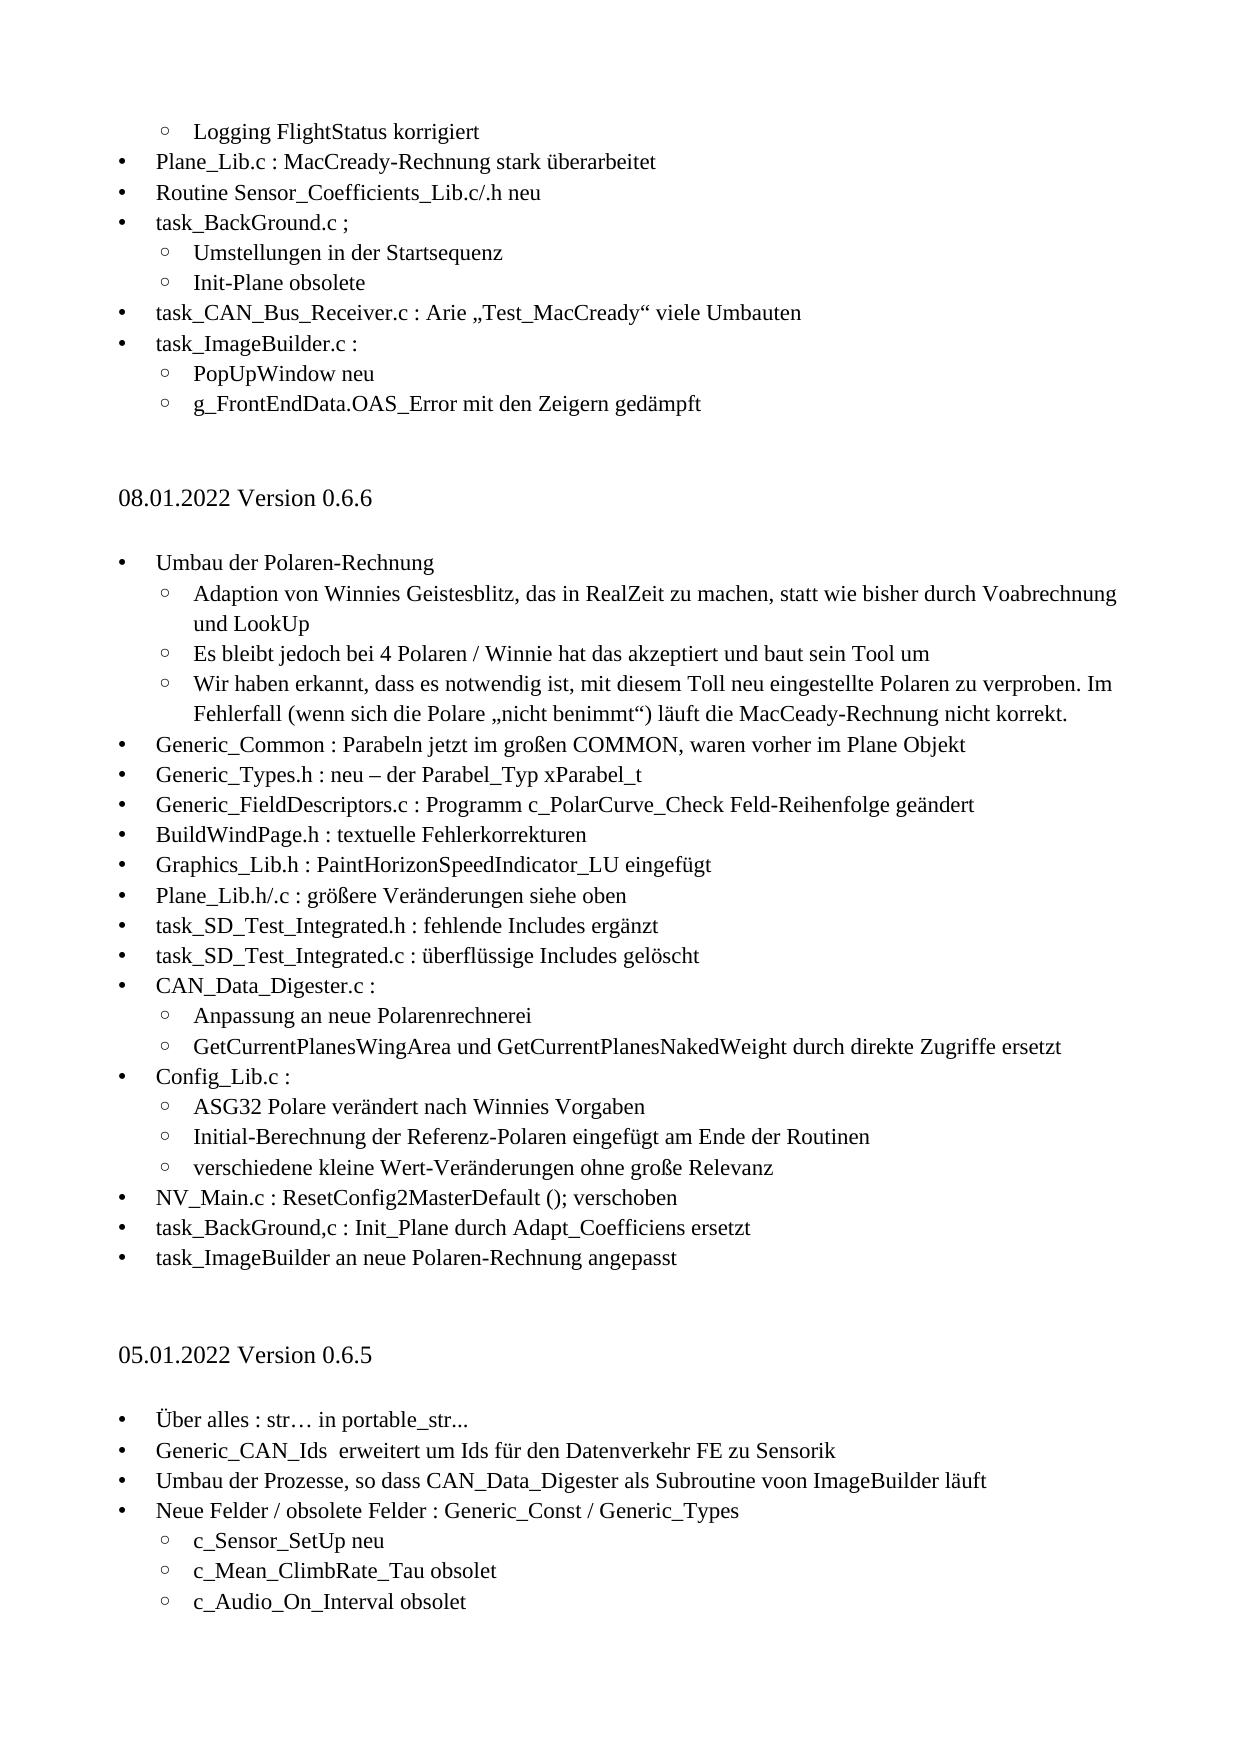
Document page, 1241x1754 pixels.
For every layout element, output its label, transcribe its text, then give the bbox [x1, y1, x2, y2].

list Generic_Common : Parabeln jetzt im großen COMMON, waren vorher im Plane Objekt [118, 731, 1122, 757]
list task_BackGround.c ; [118, 209, 1122, 235]
list Graphics_Lib.h : PaintHorizonSpeedIndicator_LU eingefügt [118, 852, 1122, 878]
list BuildWindPage.h : textuelle Fehlerkorrekturen [118, 821, 1122, 848]
list Adaption von Winnies Geistesblitz, das in RealZeit zu machen, statt wie bisher durch Voabrechnung und LookUp [156, 580, 1122, 636]
list Init-Plane obsolete [156, 269, 1122, 296]
list Generic_CAN_Ids erweitert um Ids für den Datenverkehr FE zu Sensorik [118, 1437, 1122, 1463]
list Generic_Types.h : neu – der Parabel_Typ xParabel_t [118, 761, 1122, 787]
list task_ImageBuilder.c : [118, 329, 1122, 356]
list Anpassung an neue Polarenrechnerei [156, 1003, 1122, 1029]
list Wir haben erkannt, dass es notwendig ist, mit diesem Toll neu eingestellte Polaren zu verproben. Im Fehlerfall (wenn sich die Polare „nicht benimmt“) läuft die MacCeady-Rechnung nicht korrekt. [156, 670, 1122, 727]
list Plane_Lib.h/.c : größere Veränderungen siehe oben [118, 882, 1122, 908]
text 05.01.2022 Version 0.6.5 [118, 1341, 1122, 1369]
list Initial-Berechnung der Referenz-Polaren eingefügt am Ende der Routinen [156, 1123, 1122, 1150]
list Config_Lib.c : [118, 1063, 1122, 1089]
list c_Sensor_SetUp neu [156, 1527, 1122, 1554]
list Plane_Lib.c : MacCready-Rechnung stark überarbeitet [118, 148, 1122, 175]
list task_ImageBuilder an neue Polaren-Rechnung angepasst [118, 1244, 1122, 1271]
list GetCurrentPlanesWingArea und GetCurrentPlanesNakedWeight durch direkte Zugriffe ersetzt [156, 1033, 1122, 1059]
list task_BackGround,c : Init_Plane durch Adapt_Coefficiens ersetzt [118, 1214, 1122, 1240]
list ASG32 Polare verändert nach Winnies Vorgaben [156, 1093, 1122, 1119]
list task_SD_Test_Integrated.h : fehlende Includes ergänzt [118, 912, 1122, 938]
list NV_Main.c : ResetConfig2MasterDefault (); verschoben [118, 1184, 1122, 1210]
list Neue Felder / obsolete Felder : Generic_Const / Generic_Types [118, 1497, 1122, 1523]
list g_FrontEndData.OAS_Error mit den Zeigern gedämpft [156, 390, 1122, 416]
list c_Audio_On_Interval obsolet [156, 1588, 1122, 1614]
list verschiedene kleine Wert-Veränderungen ohne große Relevanz [156, 1154, 1122, 1180]
list Über alles : str… in portable_str... [118, 1407, 1122, 1433]
list Umbau der Prozesse, so dass CAN_Data_Digester als Subroutine voon ImageBuilder läuft [118, 1467, 1122, 1493]
list c_Mean_ClimbRate_Tau obsolet [156, 1558, 1122, 1584]
text 08.01.2022 Version 0.6.6 [118, 483, 1122, 512]
list PopUpWindow neu [156, 360, 1122, 386]
list Umbau der Polaren-Rechnung [118, 549, 1122, 576]
list Logging FlightStatus korrigiert [156, 118, 1122, 144]
list CAN_Data_Digester.c : [118, 972, 1122, 999]
list task_SD_Test_Integrated.c : überflüssige Includes gelöscht [118, 942, 1122, 968]
list Routine Sensor_Coefficients_Lib.c/.h neu [118, 178, 1122, 205]
list task_CAN_Bus_Receiver.c : Arie „Test_MacCready“ viele Umbauten [118, 299, 1122, 326]
list Es bleibt jedoch bei 4 Polaren / Winnie hat das akzeptiert und baut sein Tool um [156, 640, 1122, 666]
list Umstellungen in der Startsequenz [156, 239, 1122, 265]
list Generic_FieldDescriptors.c : Programm c_PolarCurve_Check Feld-Reihenfolge geändert [118, 791, 1122, 817]
